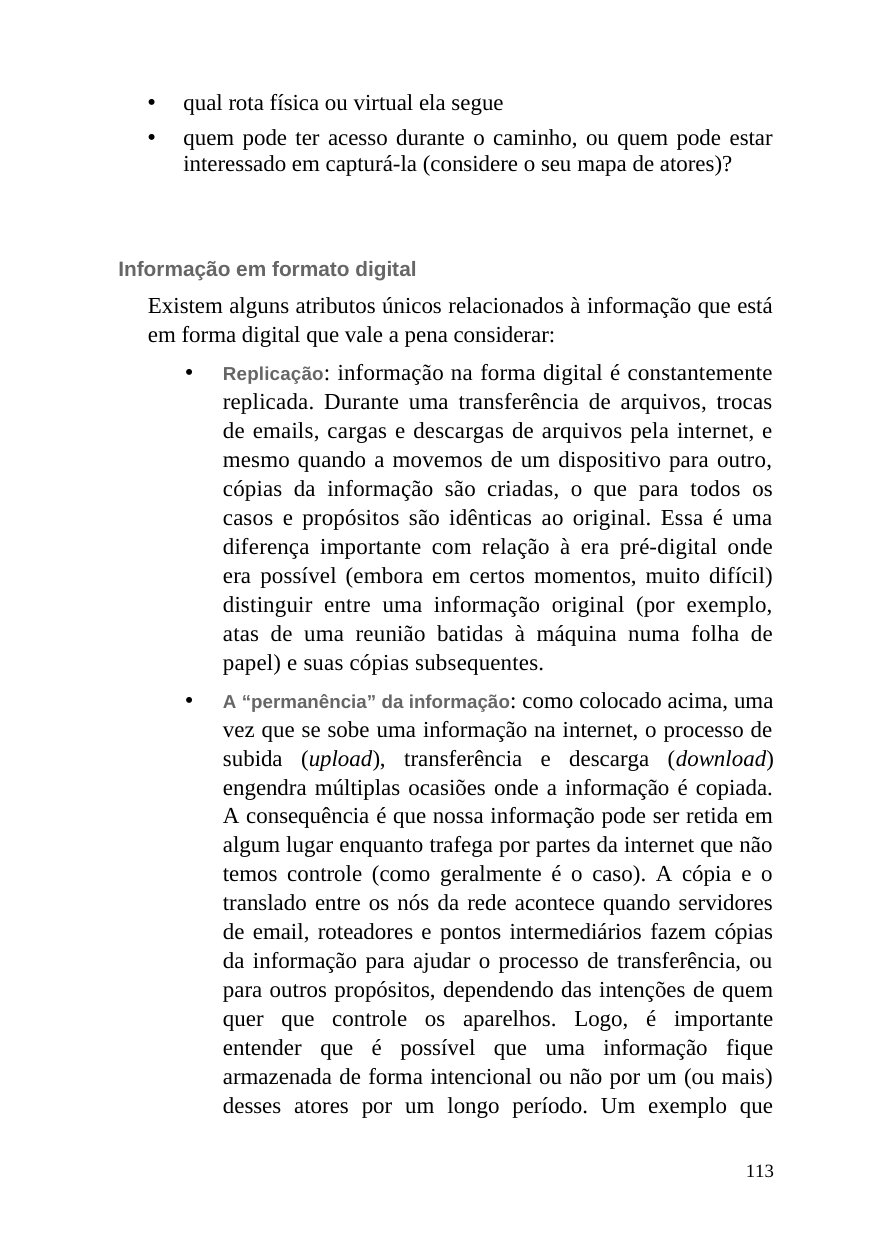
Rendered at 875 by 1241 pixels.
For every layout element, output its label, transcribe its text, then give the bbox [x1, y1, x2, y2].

list A “permanência” da informação: como colocado acima, uma vez que se sobe uma informação na internet, o processo de subida (upload), transferência e descarga (download) engendra múltiplas ocasiões onde a informação é copiada. A consequência é que nossa informação pode ser retida em algum lugar enquanto trafega por partes da internet que não temos controle (como geralmente é o caso). A cópia e o translado entre os nós da rede acontece quando servidores de email, roteadores e pontos intermediários fazem cópias da informação para ajudar o processo de transferência, ou para outros propósitos, dependendo das intenções de quem quer que controle os aparelhos. Logo, é importante entender que é possível que uma informação fique armazenada de forma intencional ou não por um (ou mais) desses atores por um longo período. Um exemplo que [185, 687, 774, 1118]
list quem pode ter acesso durante o caminho, ou quem pode estar interessado em capturá-la (considere o seu mapa de atores)? [148, 124, 774, 176]
text Existem alguns atributos únicos relacionados à informação que está em forma digital que vale a pena considerar: [148, 292, 774, 348]
text Informação em formato digital [118, 257, 774, 281]
list Replicação: informação na forma digital é constantemente replicada. Durante uma transferência de arquivos, trocas de emails, cargas e descargas de arquivos pela internet, e mesmo quando a movemos de um dispositivo para outro, cópias da informação são criadas, o que para todos os casos e propósitos são idênticas ao original. Essa é uma diferença importante com relação à era pré-digital onde era possível (embora em certos momentos, muito difícil) distinguir entre uma informação original (por exemplo, atas de uma reunião batidas à máquina numa folha de papel) e suas cópias subsequentes. [185, 359, 774, 675]
list qual rota física ou virtual ela segue [148, 88, 774, 115]
